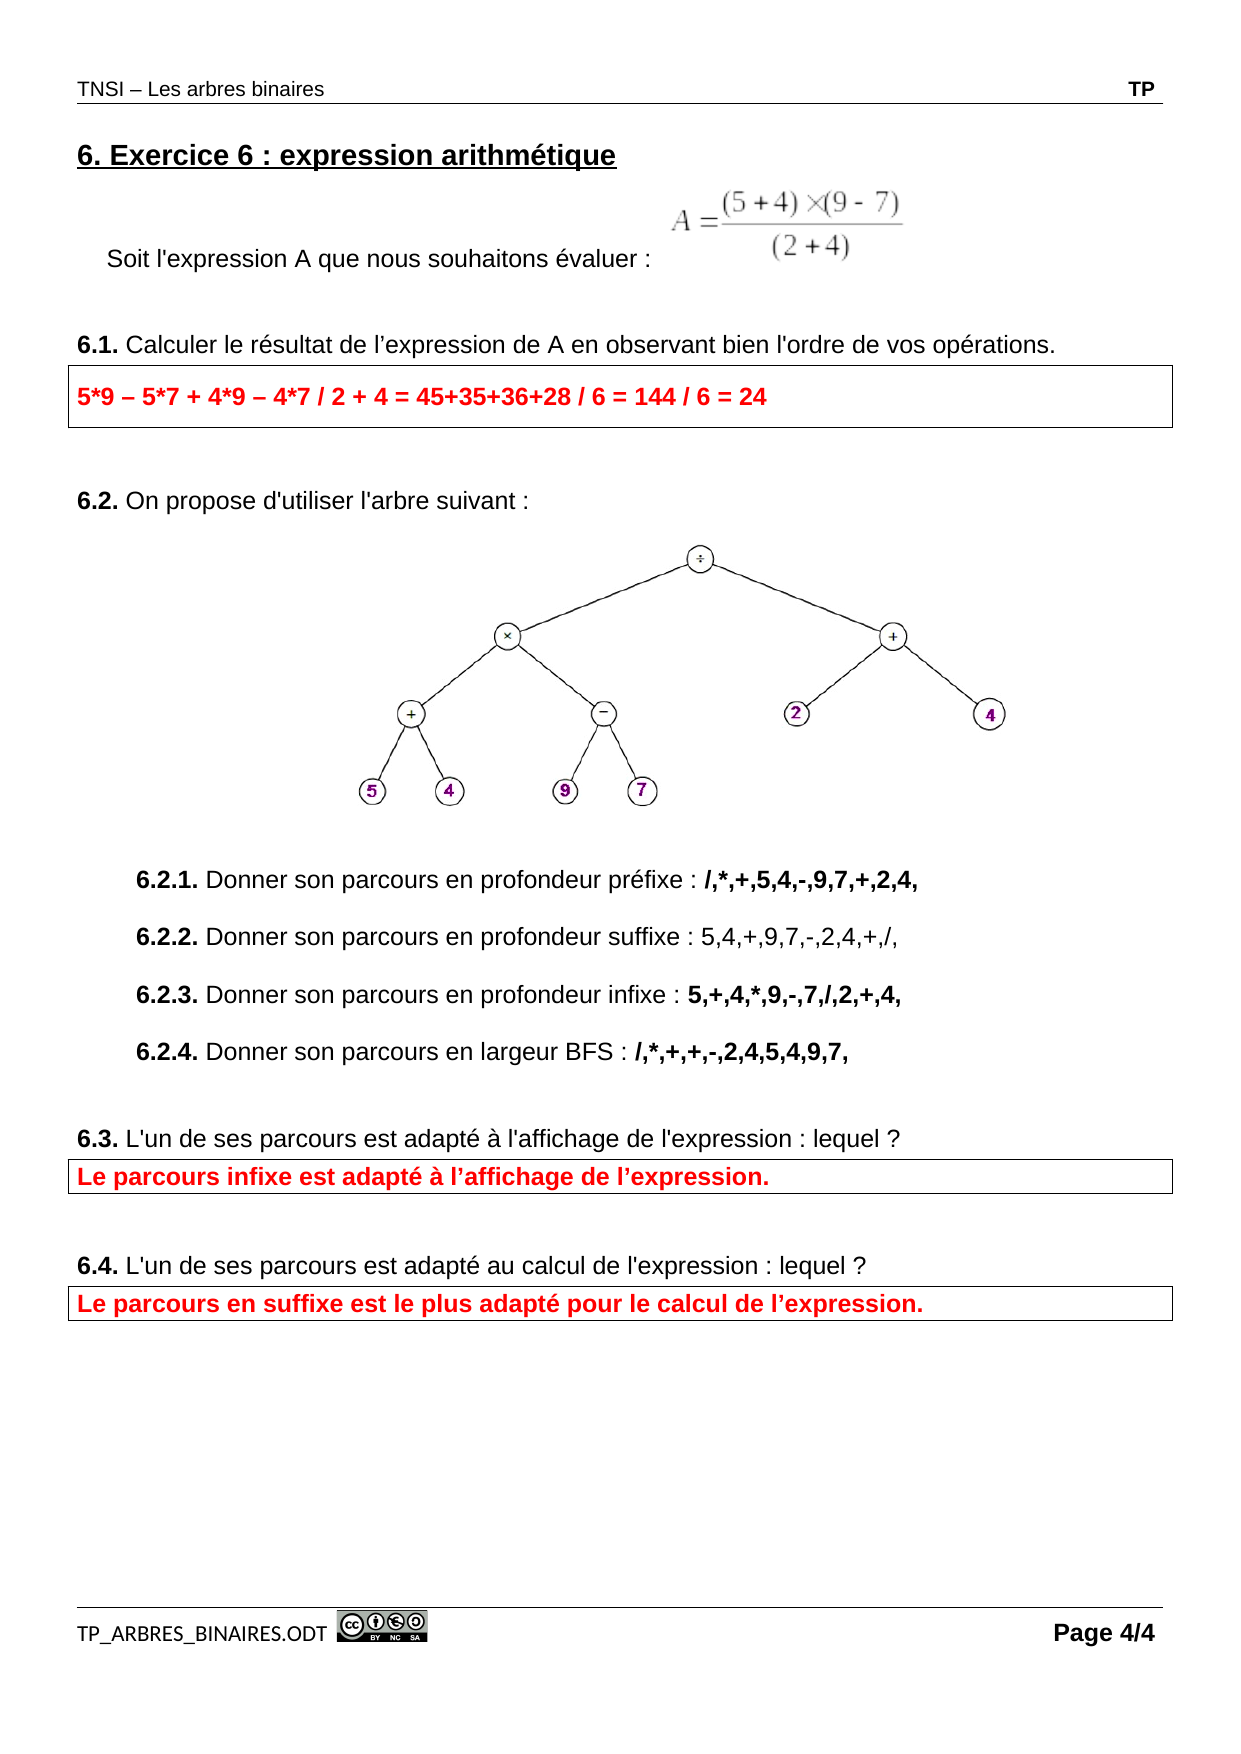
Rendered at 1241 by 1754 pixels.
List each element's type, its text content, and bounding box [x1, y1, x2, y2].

text 5*9 – 5*7 + 4*9 – 4*7 / 2 + 4 = 45+35+36+28 / 6 = 144 / 6 = 24 [77, 382, 1163, 411]
text 6.2.2. Donner son parcours en profondeur suffixe : 5,4,+,9,7,-,2,4,+,/, [136, 922, 1163, 951]
text 6.2.3. Donner son parcours en profondeur infixe : 5,+,4,*,9,-,7,/,2,+,4, [136, 980, 1163, 1009]
text 6.2. On propose d'utiliser l'arbre suivant : [77, 486, 1163, 515]
text 6.4. L'un de ses parcours est adapté au calcul de l'expression : lequel ? [77, 1251, 1163, 1280]
text 6.2.1. Donner son parcours en profondeur préfixe : /,*,+,5,4,-,9,7,+,2,4, [136, 865, 1163, 894]
text 6.2.4. Donner son parcours en largeur BFS : /,*,+,+,-,2,4,5,4,9,7, [136, 1037, 1163, 1066]
text Soit l'expression A que nous souhaitons évaluer : [77, 184, 1163, 272]
list Exercice 6 : expression arithmétique [77, 138, 1163, 172]
text 6.1. Calculer le résultat de l’expression de A en observant bien l'ordre de vos opérations. [77, 330, 1163, 358]
text Le parcours infixe est adapté à l’affichage de l’expression. [69, 1160, 1172, 1193]
picture [336, 1610, 428, 1642]
text 6.3. L'un de ses parcours est adapté à l'affichage de l'expression : lequel ? [77, 1124, 1163, 1152]
text Le parcours en suffixe est le plus adapté pour le calcul de l’expression. [69, 1287, 1172, 1320]
picture [328, 543, 1026, 812]
